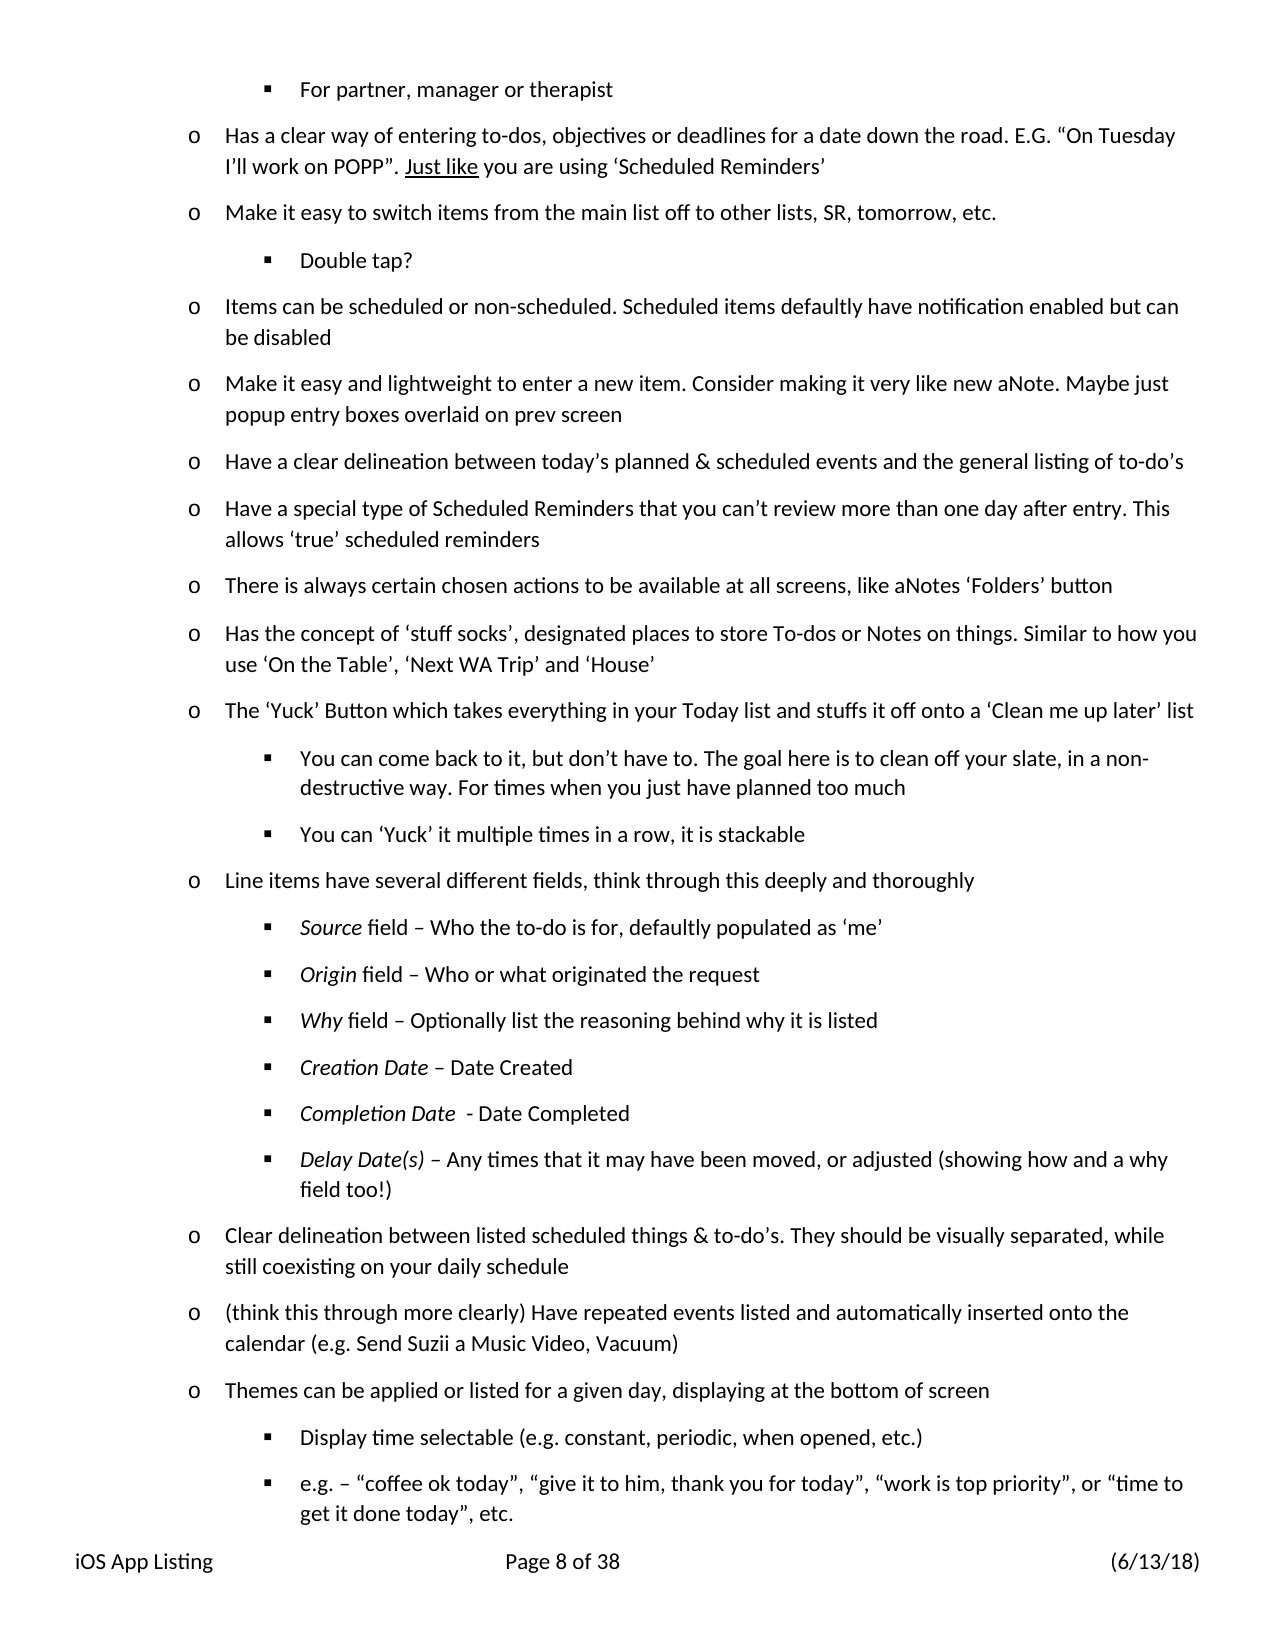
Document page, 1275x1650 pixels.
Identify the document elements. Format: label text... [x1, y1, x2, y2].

list Source field – Who the to-do is for, defaultly populated as ‘me’ [262, 913, 1200, 942]
list Creation Date – Date Created [262, 1053, 1200, 1081]
list e.g. – “coffee ok today”, “give it to him, thank you for today”, “work is top priority”, or “time to get it done today”, etc. [262, 1469, 1200, 1527]
list Clear delineation between listed scheduled things & to-do’s. They should be visually separated, while still coexisting on your daily schedule [187, 1221, 1200, 1280]
list Display time selectable (e.g. constant, periodic, when opened, etc.) [262, 1423, 1200, 1451]
list You can come back to it, but don’t have to. The goal here is to clean off your slate, in a non-destructive way. For times when you just have planned too much [262, 744, 1200, 801]
list Make it easy and lightweight to enter a new item. Consider making it very like new aNote. Maybe just popup entry boxes overlaid on prev screen [187, 369, 1200, 428]
list (think this through more clearly) Have repeated events listed and automatically inserted onto the calendar (e.g. Send Suzii a Music Video, Vacuum) [187, 1298, 1200, 1357]
list The ‘Yuck’ Button which takes everything in your Today list and stuffs it off onto a ‘Clean me up later’ list [187, 696, 1200, 725]
list Items can be scheduled or non-scheduled. Scheduled items defaultly have notification enabled but can be disabled [187, 292, 1200, 351]
list Why field – Optionally list the reasoning behind why it is listed [262, 1006, 1200, 1034]
list For partner, manager or therapist [262, 75, 1200, 103]
list Has a clear way of entering to-dos, objectives or deadlines for a date down the road. E.G. “On Tuesday I’ll work on POPP”. Just like you are using ‘Scheduled Reminders’ [187, 121, 1200, 180]
list There is always certain chosen actions to be available at all screens, like aNotes ‘Folders’ button [187, 571, 1200, 601]
list Make it easy to switch items from the main list off to other lists, SR, tomorrow, etc. [187, 198, 1200, 228]
list You can ‘Yuck’ it multiple times in a row, it is stackable [262, 820, 1200, 848]
list Have a clear delineation between today’s planned & scheduled events and the general listing of to-do’s [187, 447, 1200, 476]
list Delay Date(s) – Any times that it may have been moved, or adjusted (showing how and a why field too!) [262, 1145, 1200, 1203]
list Has the concept of ‘stuff socks’, designated places to store To-dos or Notes on things. Similar to how you use ‘On the Table’, ‘Next WA Trip’ and ‘House’ [187, 619, 1200, 678]
list Origin field – Who or what originated the request [262, 960, 1200, 988]
list Themes can be applied or listed for a given day, displaying at the bottom of screen [187, 1376, 1200, 1405]
list Line items have several different fields, think through this deeply and thoroughly [187, 866, 1200, 895]
list Double tap? [262, 246, 1200, 274]
list Completion Date - Date Completed [262, 1099, 1200, 1127]
list Have a special type of Scheduled Reminders that you can’t review more than one day after entry. This allows ‘true’ scheduled reminders [187, 494, 1200, 553]
